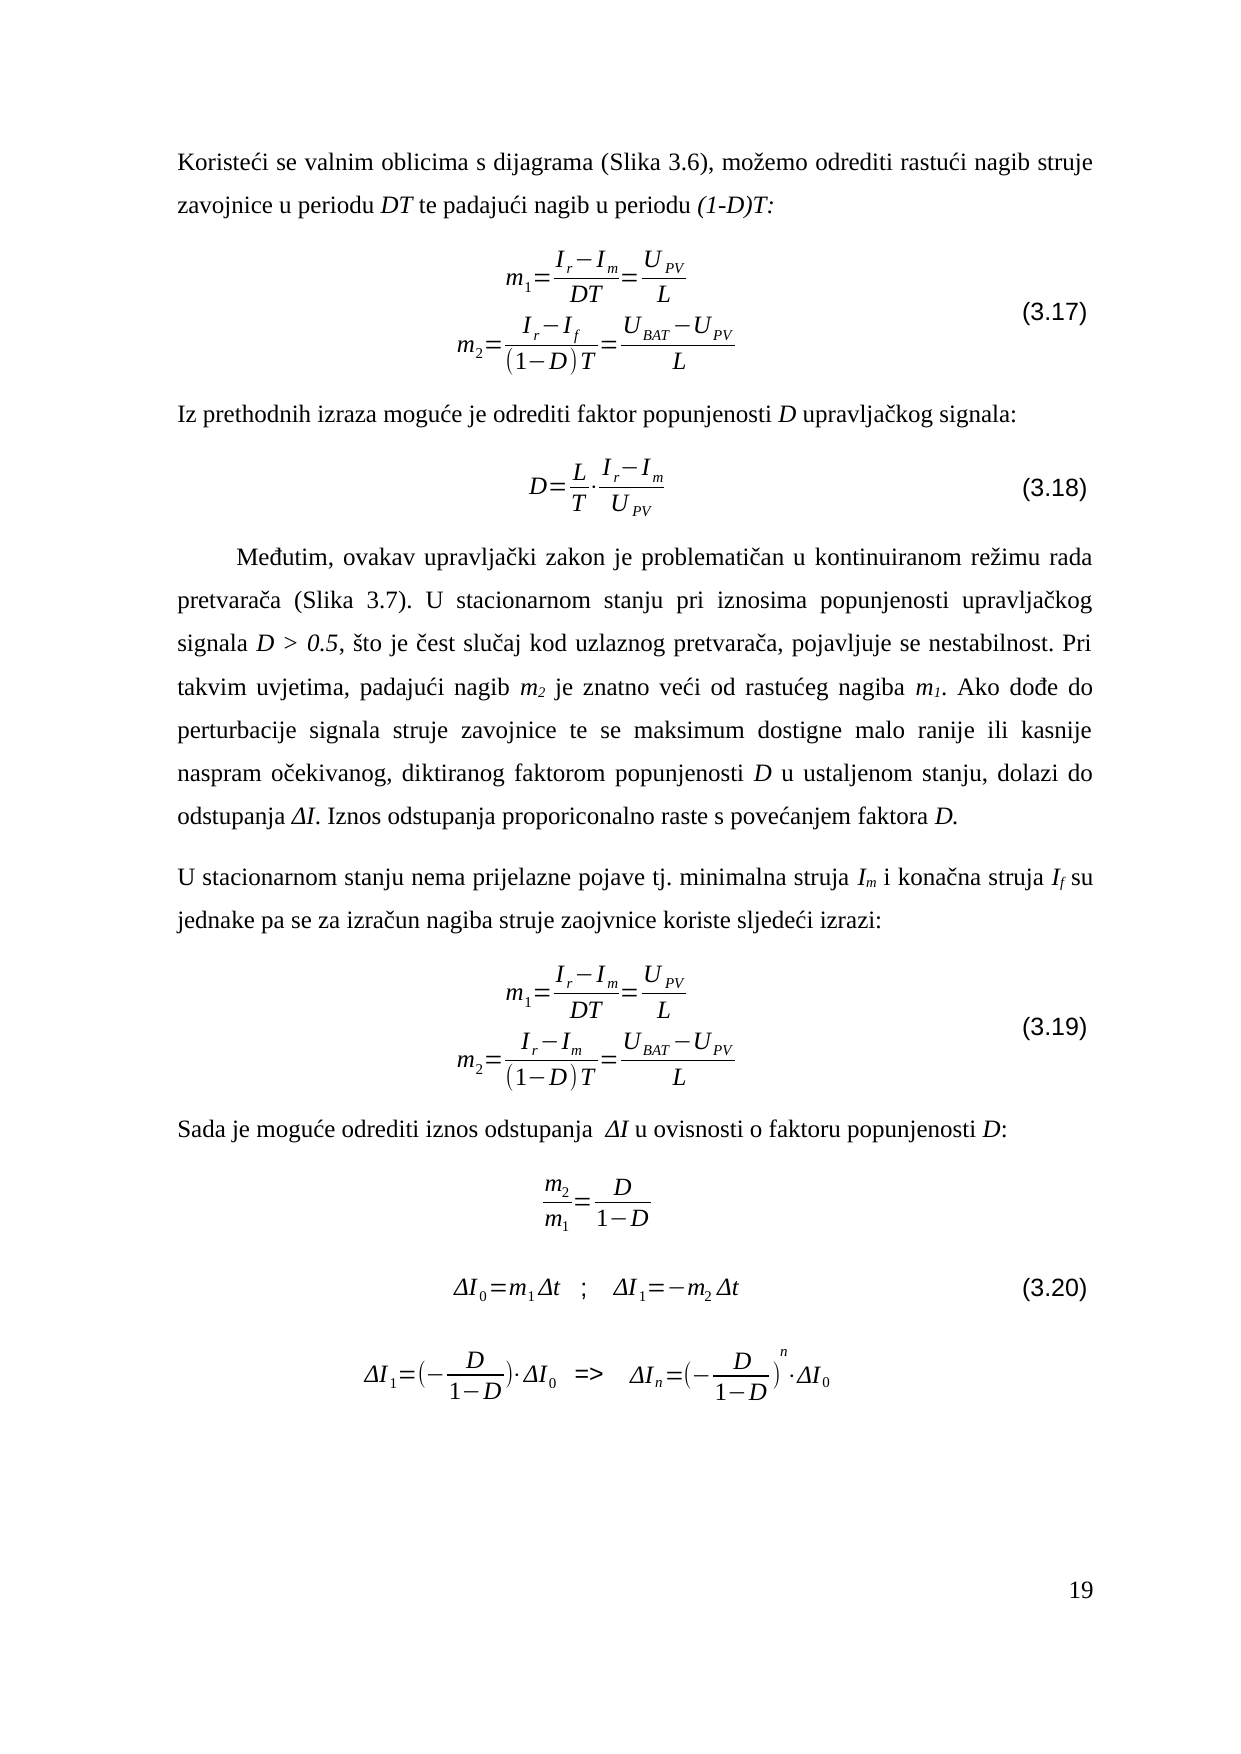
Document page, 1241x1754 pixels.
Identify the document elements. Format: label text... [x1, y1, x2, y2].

table_header ; => [177, 1163, 1016, 1415]
table_header (3.18) [1016, 448, 1093, 530]
table_header (3.19) [1016, 955, 1093, 1102]
text U stacionarnom stanju nema prijelazne pojave tj. minimalna struja Im i konačna struja If su jednake pa se za izračun nagiba struje zaojvnice koriste sljedeći izrazi: [177, 862, 1093, 934]
text Iz prethodnih izraza moguće je odrediti faktor popunjenosti D upravljačkog signala: [177, 399, 1093, 428]
table_header (3.20) [1016, 1163, 1093, 1415]
table_header (3.17) [1016, 239, 1093, 387]
table_header [177, 448, 1016, 530]
text Međutim, ovakav upravljački zakon je problematičan u kontinuiranom režimu rada pretvarača (Slika 3.7). U stacionarnom stanju pri iznosima popunjenosti upravljačkog signala D > 0.5, što je čest slučaj kod uzlaznog pretvarača, pojavljuje se nestabilnost. Pri takvim uvjetima, padajući nagib m2 je znatno veći od rastućeg nagiba m1. Ako dođe do perturbacije signala struje zavojnice te se maksimum dostigne malo ranije ili kasnije naspram očekivanog, diktiranog faktorom popunjenosti D u ustaljenom stanju, dolazi do odstupanja ΔI. Iznos odstupanja proporiconalno raste s povećanjem faktora D. [177, 542, 1093, 830]
table_header [177, 239, 1016, 387]
text Koristeći se valnim oblicima s dijagrama (Slika 3.6), možemo odrediti rastući nagib struje zavojnice u periodu DT te padajući nagib u periodu (1-D)T: [177, 147, 1093, 219]
text Sada je moguće odrediti iznos odstupanja ΔI u ovisnosti o faktoru popunjenosti D: [177, 1114, 1093, 1143]
table_header [177, 955, 1016, 1102]
